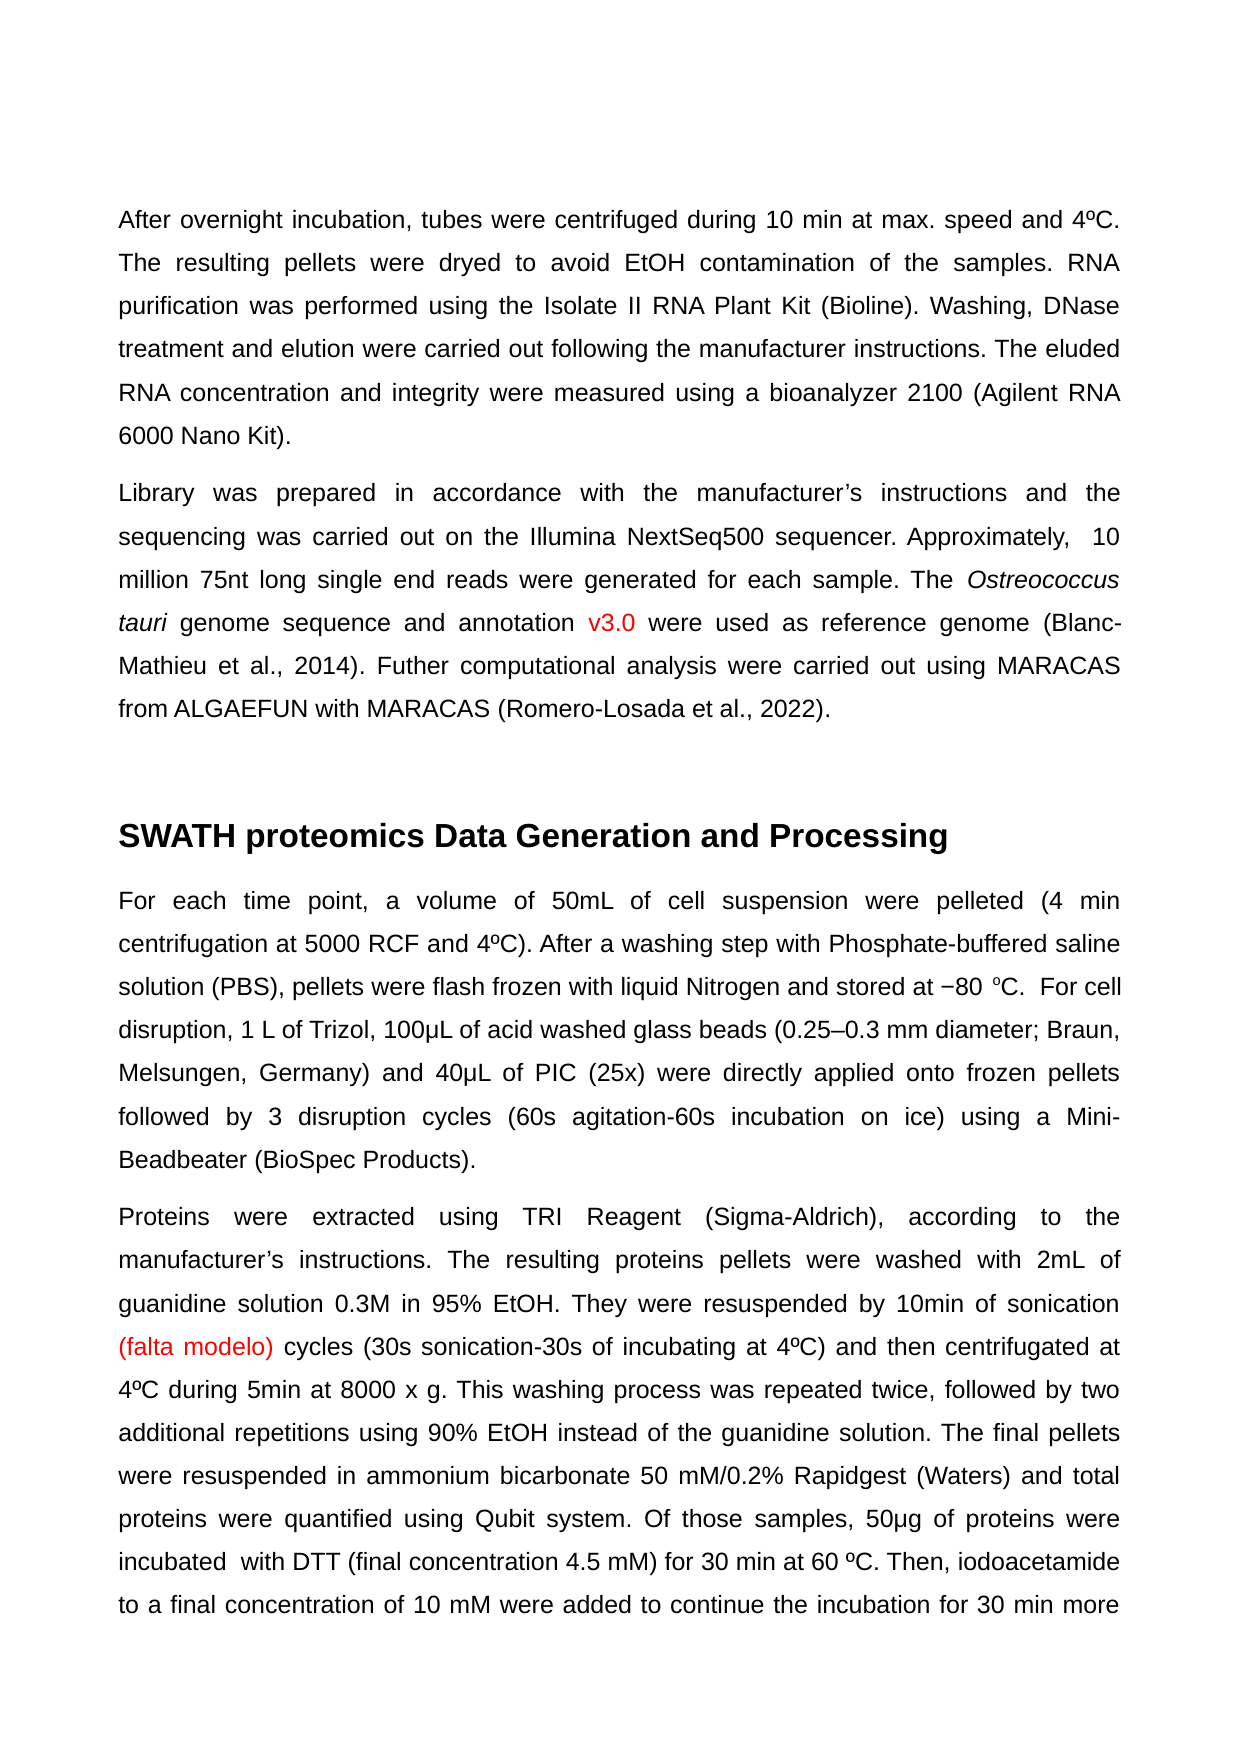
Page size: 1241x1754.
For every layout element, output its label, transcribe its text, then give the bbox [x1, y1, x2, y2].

text For each time point, a volume of 50mL of cell suspension were pelleted (4 min centrifugation at 5000 RCF and 4ºC). After a washing step with Phosphate-buffered saline solution (PBS), pellets were flash frozen with liquid Nitrogen and stored at −80 oC. For cell disruption, 1 L of Trizol, 100μL of acid washed glass beads (0.25–0.3 mm diameter; Braun, Melsungen, Germany) and 40μL of PIC (25x) were directly applied onto frozen pellets followed by 3 disruption cycles (60s agitation-60s incubation on ice) using a Mini-Beadbeater (BioSpec Products). [118, 886, 1122, 1173]
text After overnight incubation, tubes were centrifuged during 10 min at max. speed and 4ºC. The resulting pellets were dryed to avoid EtOH contamination of the samples. RNA purification was performed using the Isolate II RNA Plant Kit (Bioline). Washing, DNase treatment and elution were carried out following the manufacturer instructions. The eluded RNA concentration and integrity were measured using a bioanalyzer 2100 (Agilent RNA 6000 Nano Kit). [118, 205, 1122, 449]
text Proteins were extracted using TRI Reagent (Sigma-Aldrich), according to the manufacturer’s instructions. The resulting proteins pellets were washed with 2mL of guanidine solution 0.3M in 95% EtOH. They were resuspended by 10min of sonication (falta modelo) cycles (30s sonication-30s of incubating at 4ºC) and then centrifugated at 4ºC during 5min at 8000 x g. This washing process was repeated twice, followed by two additional repetitions using 90% EtOH instead of the guanidine solution. The final pellets were resuspended in ammonium bicarbonate 50 mM/0.2% Rapidgest (Waters) and total proteins were quantified using Qubit system. Of those samples, 50μg of proteins were incubated with DTT (final concentration 4.5 mM) for 30 min at 60 ºC. Then, iodoacetamide to a final concentration of 10 mM were added to continue the incubation for 30 min more [118, 1202, 1122, 1619]
text Library was prepared in accordance with the manufacturer’s instructions and the sequencing was carried out on the Illumina NextSeq500 sequencer. Approximately, 10 million 75nt long single end reads were generated for each sample. The Ostreococcus tauri genome sequence and annotation v3.0 were used as reference genome (Blanc-Mathieu et al., 2014)⁠. Futher computational analysis were carried out using MARACAS from ALGAEFUN with MARACAS (Romero-Losada et al., 2022)⁠. [118, 478, 1122, 723]
subtitle SWATH proteomics Data Generation and Processing [118, 816, 1122, 854]
